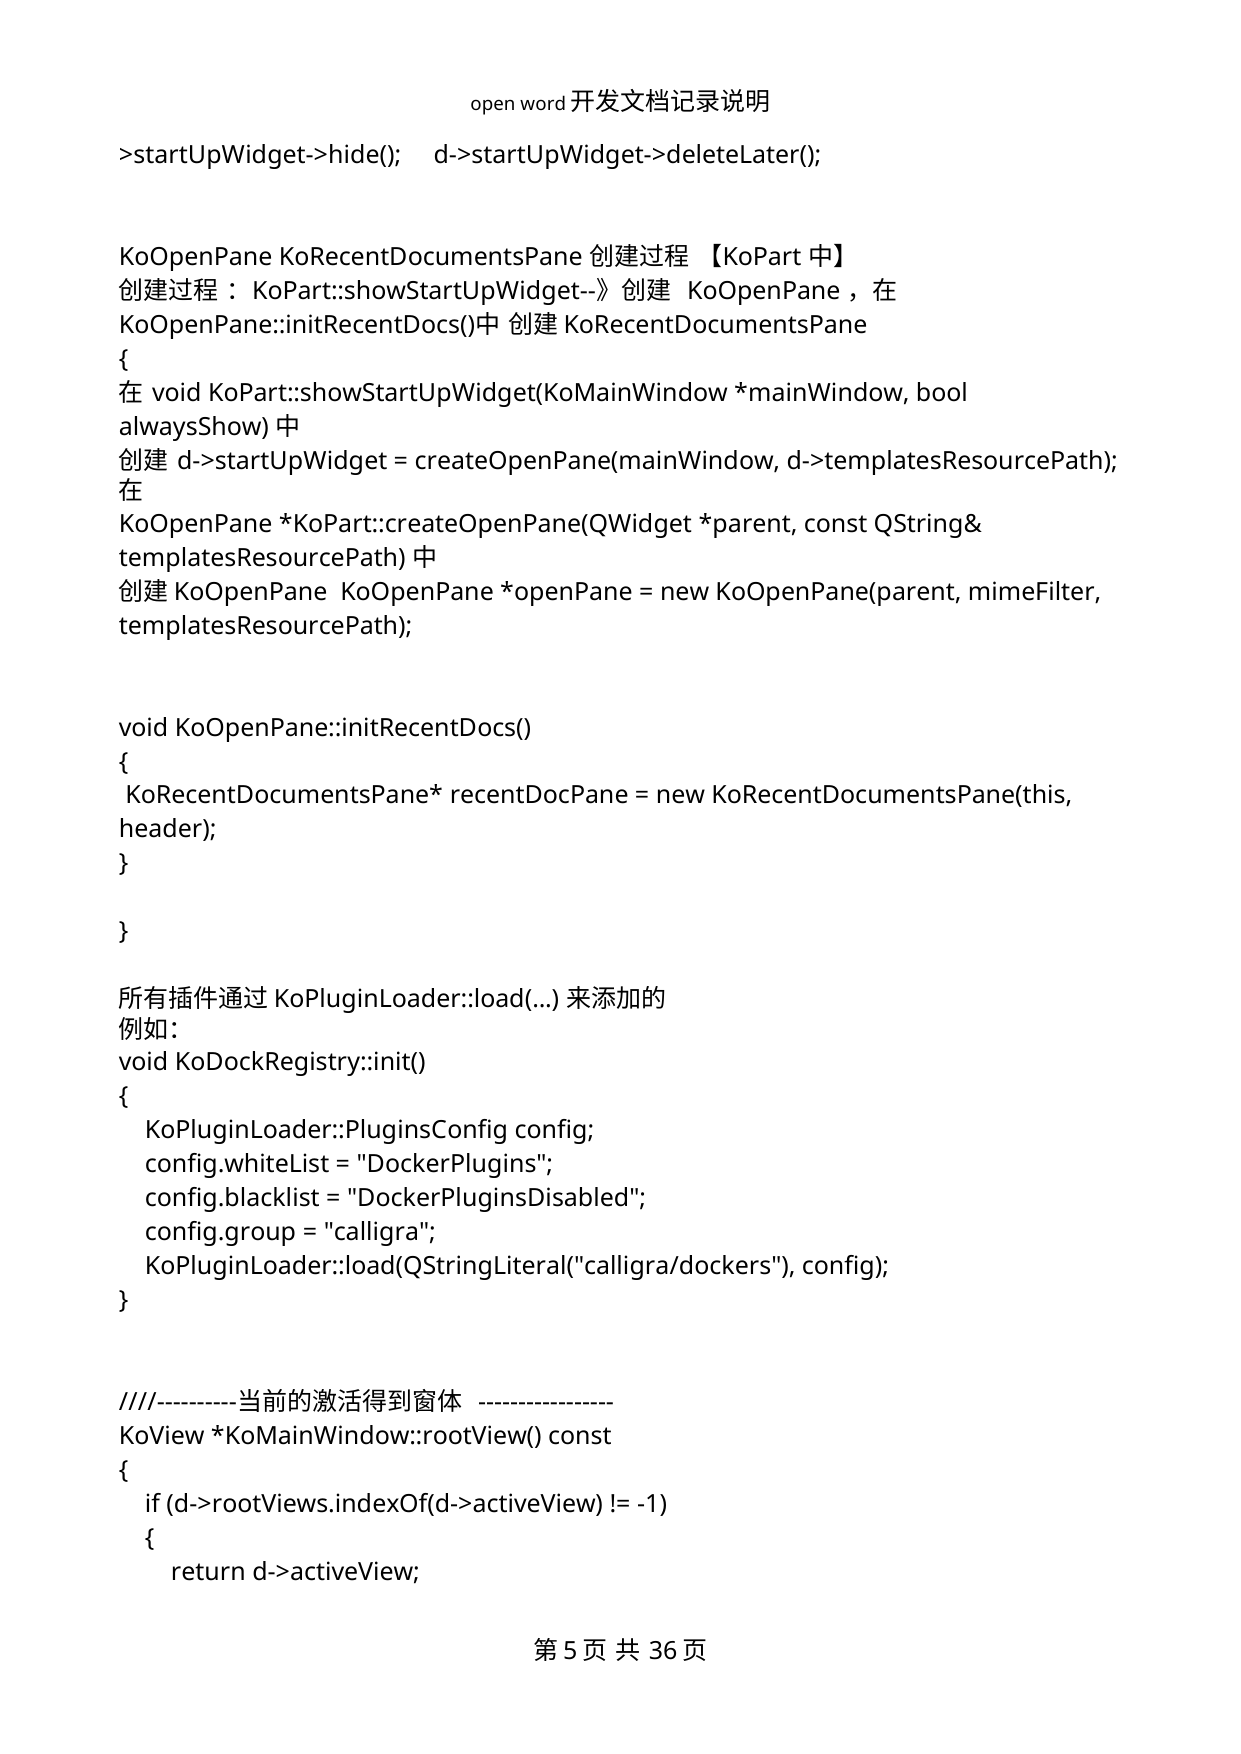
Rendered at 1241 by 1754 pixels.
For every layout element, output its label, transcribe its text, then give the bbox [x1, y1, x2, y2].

text config.blacklist = "DockerPluginsDisabled"; [119, 1180, 1121, 1214]
text KoPluginLoader::PluginsConfig config; [119, 1112, 1121, 1146]
text KoRecentDocumentsPane* recentDocPane = new KoRecentDocumentsPane(this, header); [119, 777, 1121, 845]
text } [119, 913, 1121, 947]
text 创建过程 ：KoPart::showStartUpWidget--》创建 KoOpenPane ，在KoOpenPane::initRecentDocs()中 创建KoRecentDocumentsPane [119, 273, 1121, 341]
text { [119, 1452, 1121, 1486]
text 所有插件通过KoPluginLoader::load(...) 来添加的 [119, 981, 1121, 1015]
text KoPluginLoader::load(QStringLiteral("calligra/dockers"), config); [119, 1248, 1121, 1282]
text 创建 d->startUpWidget = createOpenPane(mainWindow, d->templatesResourcePath); [119, 443, 1121, 477]
text 在 void KoPart::showStartUpWidget(KoMainWindow *mainWindow, bool alwaysShow) 中 [119, 375, 1121, 443]
text if (d->rootViews.indexOf(d->activeView) != -1) [119, 1486, 1121, 1519]
text { [119, 341, 1121, 375]
text KoOpenPane *KoPart::createOpenPane(QWidget *parent, const QString& templatesResourcePath) 中 [119, 506, 1121, 574]
text { [119, 1078, 1121, 1112]
text >startUpWidget->hide(); d->startUpWidget->deleteLater(); [119, 137, 1121, 171]
text return d->activeView; [119, 1553, 1121, 1587]
text KoOpenPane KoRecentDocumentsPane 创建过程 【KoPart 中】 [119, 239, 1121, 273]
text 例如： [119, 1015, 1121, 1044]
text KoView *KoMainWindow::rootView() const [119, 1418, 1121, 1452]
text { [119, 743, 1121, 777]
text void KoDockRegistry::init() [119, 1044, 1121, 1078]
text } [119, 845, 1121, 879]
text { [119, 1519, 1121, 1553]
text ////----------当前的激活得到窗体 ----------------- [119, 1384, 1121, 1418]
text 在 [119, 477, 1121, 506]
text config.group = "calligra"; [119, 1214, 1121, 1248]
text config.whiteList = "DockerPlugins"; [119, 1146, 1121, 1180]
text 创建KoOpenPane KoOpenPane *openPane = new KoOpenPane(parent, mimeFilter, templatesResourcePath); [119, 574, 1121, 642]
text void KoOpenPane::initRecentDocs() [119, 709, 1121, 743]
text } [119, 1282, 1121, 1316]
